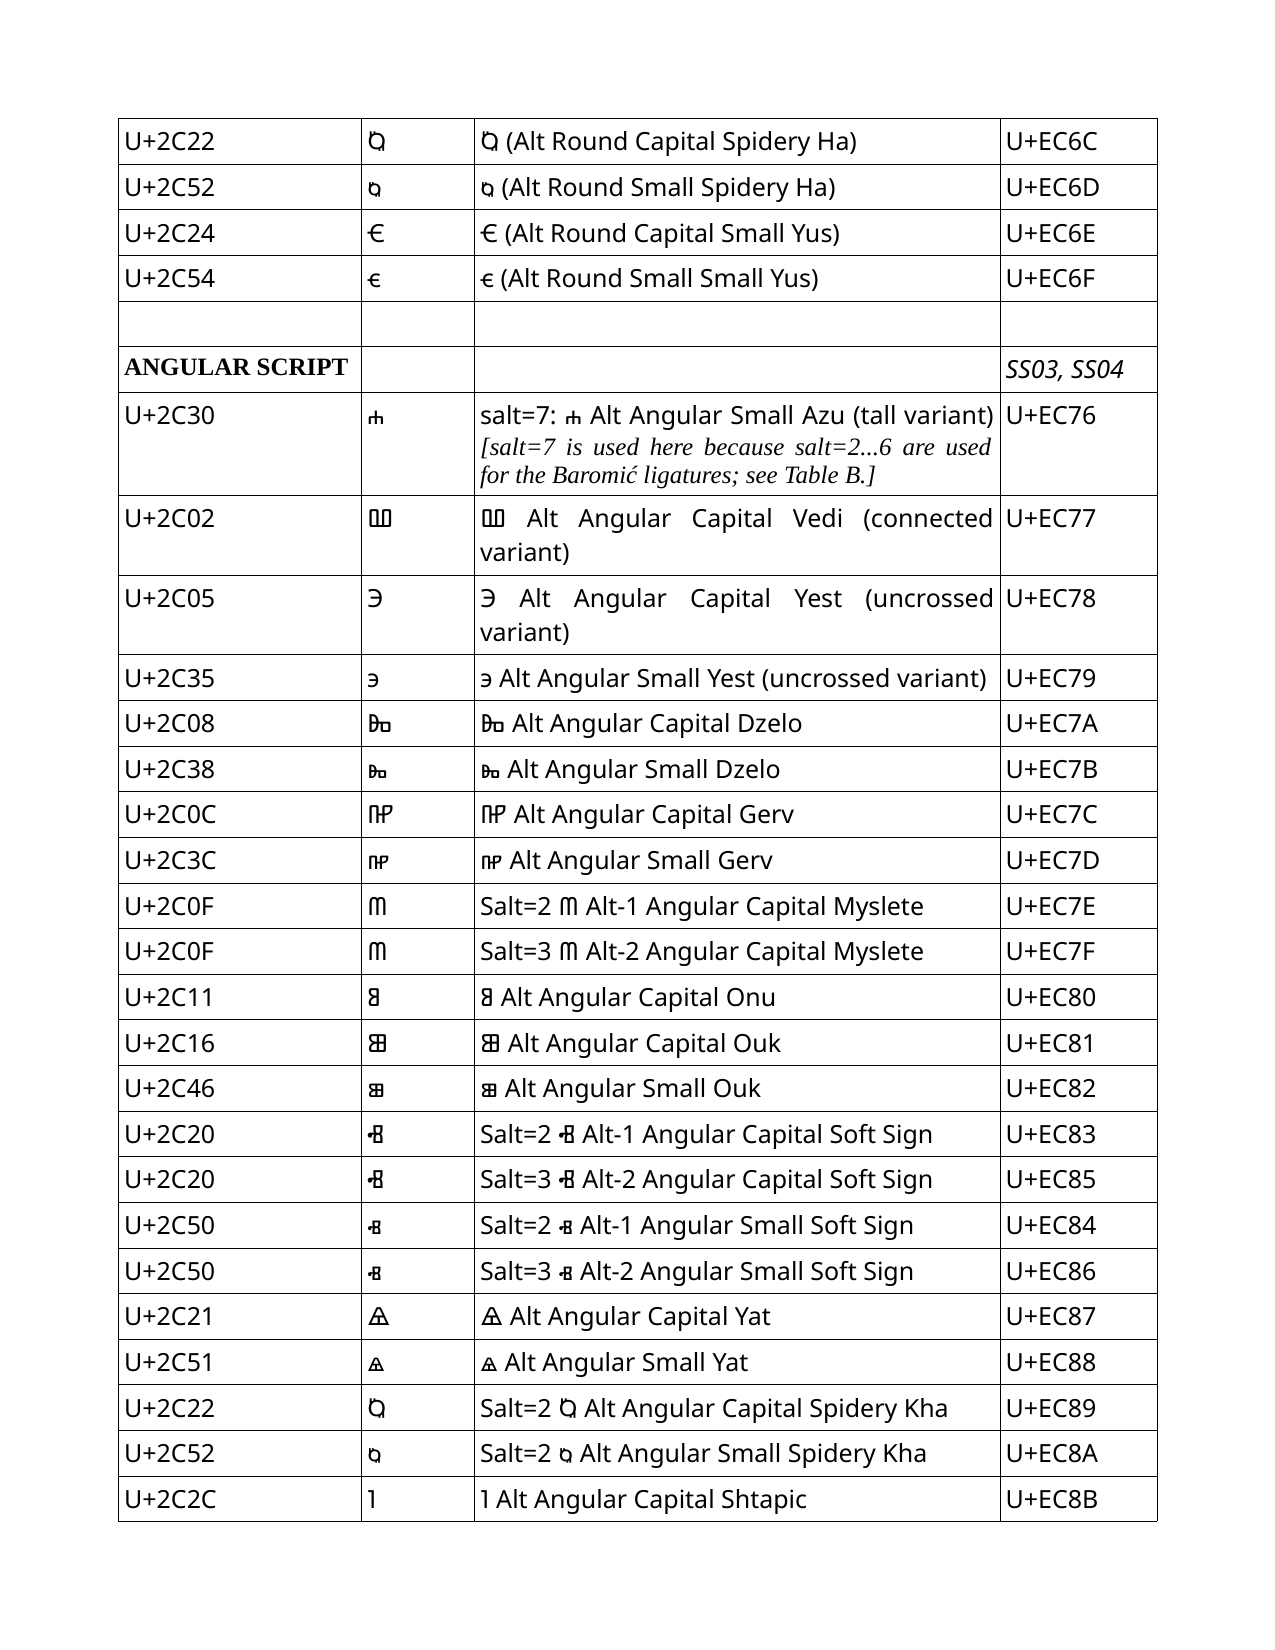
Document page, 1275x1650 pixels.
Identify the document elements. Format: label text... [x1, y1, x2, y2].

table_cell Salt=2 Ⱐ Alt-1 Angular Capital Soft Sign [475, 1112, 1000, 1156]
table_cell U+2C05 [119, 576, 361, 654]
table_cell U+2C16 [119, 1020, 361, 1065]
table_cell U+EC83 [1001, 1112, 1157, 1156]
table_cell ⱒ [362, 1431, 474, 1476]
table_cell U+EC80 [1001, 975, 1157, 1019]
table_cell [119, 302, 361, 346]
table_cell U+EC7E [1001, 884, 1157, 928]
table_cell ⰰ [362, 393, 474, 495]
table_cell ⱆ [362, 1066, 474, 1111]
table_cell Ⱑ [362, 1294, 474, 1339]
table_cell U+2C22 [119, 119, 361, 164]
table_cell U+2C02 [119, 496, 361, 575]
table_cell U+2C52 [119, 1431, 361, 1476]
table_cell SS03, SS04 [1001, 347, 1157, 392]
table_cell Ⱆ [362, 1020, 474, 1065]
table_cell U+EC86 [1001, 1249, 1157, 1293]
table_cell Ⱒ [362, 1385, 474, 1430]
table_cell U+EC6D [1001, 165, 1157, 209]
table_cell U+2C0C [119, 792, 361, 837]
table_cell U+EC7B [1001, 747, 1157, 791]
table_cell ⰼ Alt Angular Small Gerv [475, 838, 1000, 882]
table_cell U+EC77 [1001, 496, 1157, 575]
table_cell Ⱆ Alt Angular Capital Ouk [475, 1020, 1000, 1065]
table_cell Salt=2 ⱒ Alt Angular Small Spidery Kha [475, 1431, 1000, 1476]
table_cell Salt=3 Ⰿ Alt-2 Angular Capital Myslete [475, 929, 1000, 974]
table_cell U+2C30 [119, 393, 361, 495]
table_cell Salt=2 Ⰿ Alt-1 Angular Capital Myslete [475, 884, 1000, 928]
table_cell ⰵ [362, 655, 474, 700]
table_cell U+2C11 [119, 975, 361, 1019]
table_cell Salt=3 Ⱐ Alt-2 Angular Capital Soft Sign [475, 1157, 1000, 1202]
table_cell U+EC7A [1001, 701, 1157, 746]
table_cell ⱐ [362, 1203, 474, 1247]
table_cell U+EC78 [1001, 576, 1157, 654]
table_cell U+EC7D [1001, 838, 1157, 882]
table_cell ⱑ Alt Angular Small Yat [475, 1340, 1000, 1384]
table_cell ⱆ Alt Angular Small Ouk [475, 1066, 1000, 1111]
table_cell U+2C20 [119, 1112, 361, 1156]
table_cell Ⱔ (Alt Round Capital Small Yus) [475, 210, 1000, 255]
table_cell U+2C21 [119, 1294, 361, 1339]
table_cell Ⰲ Alt Angular Capital Vedi (connected variant) [475, 496, 1000, 575]
table_cell U+EC7F [1001, 929, 1157, 974]
table_cell ANGULAR SCRIPT [119, 347, 361, 392]
table_cell Ⰿ [362, 929, 474, 974]
table_cell U+2C52 [119, 165, 361, 209]
table_cell Ⱑ Alt Angular Capital Yat [475, 1294, 1000, 1339]
table_cell U+EC81 [1001, 1020, 1157, 1065]
table_cell U+2C38 [119, 747, 361, 791]
table_cell Ⰲ [362, 496, 474, 575]
table_cell U+2C46 [119, 1066, 361, 1111]
table_cell Ⱒ [362, 119, 474, 164]
table_cell Ⱐ [362, 1112, 474, 1156]
table_cell U+EC8A [1001, 1431, 1157, 1476]
table_cell U+EC8B [1001, 1477, 1157, 1521]
table_cell U+EC79 [1001, 655, 1157, 700]
table_cell [362, 302, 474, 346]
table_cell U+2C50 [119, 1249, 361, 1293]
table_cell U+EC85 [1001, 1157, 1157, 1202]
table_cell U+2C0F [119, 929, 361, 974]
table_cell U+EC82 [1001, 1066, 1157, 1111]
table_cell ⰵ Alt Angular Small Yest (uncrossed variant) [475, 655, 1000, 700]
table_cell Ⰸ [362, 701, 474, 746]
table_cell ⰸ [362, 747, 474, 791]
table_cell Ⱁ Alt Angular Capital Onu [475, 975, 1000, 1019]
table_cell ⱒ [362, 165, 474, 209]
table_cell ⱔ [362, 256, 474, 301]
table_cell Ⱔ [362, 210, 474, 255]
table_cell U+2C20 [119, 1157, 361, 1202]
table_cell U+EC6E [1001, 210, 1157, 255]
table_cell U+EC88 [1001, 1340, 1157, 1384]
table_cell U+2C35 [119, 655, 361, 700]
table_cell Ⱁ [362, 975, 474, 1019]
table_cell U+2C22 [119, 1385, 361, 1430]
table_cell ⱐ [362, 1249, 474, 1293]
table_cell U+EC7C [1001, 792, 1157, 837]
table_cell Salt=2 Ⱒ Alt Angular Capital Spidery Kha [475, 1385, 1000, 1430]
table_cell Ⱜ [362, 1477, 474, 1521]
table_cell [475, 347, 1000, 392]
table_cell ⰸ Alt Angular Small Dzelo [475, 747, 1000, 791]
table_cell salt=7: ⰰ Alt Angular Small Azu (tall variant) [salt=7 is used here because salt=2...6 are used for the Baromić ligatures; see Table B.] [475, 393, 1000, 495]
table_cell U+2C24 [119, 210, 361, 255]
table_cell U+2C3C [119, 838, 361, 882]
table_cell ⱒ (Alt Round Small Spidery Ha) [475, 165, 1000, 209]
table_cell U+EC6C [1001, 119, 1157, 164]
table_cell U+EC6F [1001, 256, 1157, 301]
table_cell Ⰿ [362, 884, 474, 928]
table_cell Ⰼ [362, 792, 474, 837]
table_cell Ⰸ Alt Angular Capital Dzelo [475, 701, 1000, 746]
table_cell U+2C08 [119, 701, 361, 746]
table_cell Ⰵ [362, 576, 474, 654]
table_cell U+EC84 [1001, 1203, 1157, 1247]
table_cell U+2C54 [119, 256, 361, 301]
table_cell ⱑ [362, 1340, 474, 1384]
table_cell [362, 347, 474, 392]
table_cell U+2C0F [119, 884, 361, 928]
table_cell ⱔ (Alt Round Small Small Yus) [475, 256, 1000, 301]
table_cell Ⱐ [362, 1157, 474, 1202]
table_cell Ⱒ (Alt Round Capital Spidery Ha) [475, 119, 1000, 164]
table_cell ⰼ [362, 838, 474, 882]
table_cell U+EC76 [1001, 393, 1157, 495]
table_cell U+2C51 [119, 1340, 361, 1384]
table_cell U+EC89 [1001, 1385, 1157, 1430]
table_cell Salt=2 ⱐ Alt-1 Angular Small Soft Sign [475, 1203, 1000, 1247]
table_cell [475, 302, 1000, 346]
table_cell [1001, 302, 1157, 346]
table_cell Ⰼ Alt Angular Capital Gerv [475, 792, 1000, 837]
table_cell U+2C50 [119, 1203, 361, 1247]
table_cell Salt=3 ⱐ Alt-2 Angular Small Soft Sign [475, 1249, 1000, 1293]
table_cell Ⰵ Alt Angular Capital Yest (uncrossed variant) [475, 576, 1000, 654]
table_cell U+EC87 [1001, 1294, 1157, 1339]
table_cell U+2C2C [119, 1477, 361, 1521]
table_cell Ⱜ Alt Angular Capital Shtapic [475, 1477, 1000, 1521]
